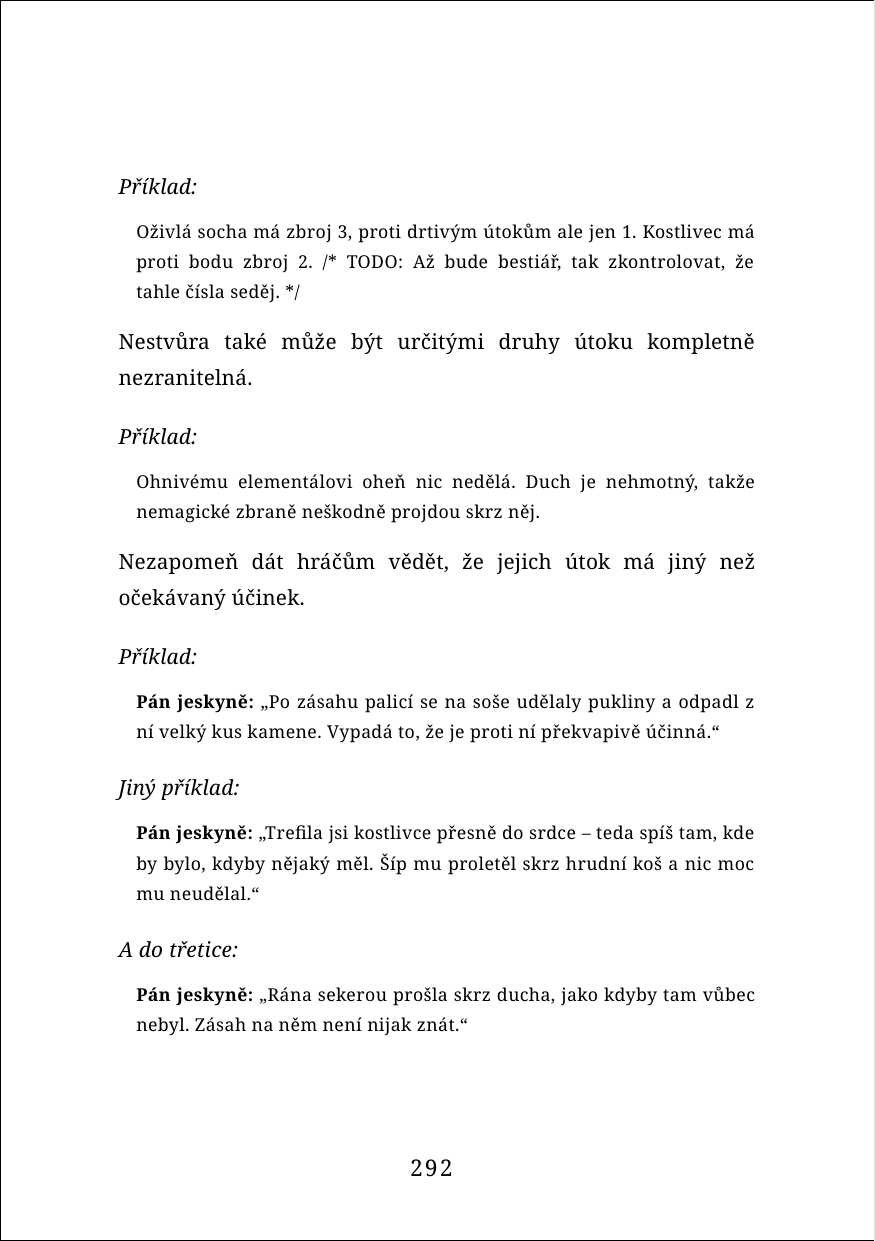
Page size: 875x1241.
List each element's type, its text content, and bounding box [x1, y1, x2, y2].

text Pán jeskyně: „Trefila jsi kostlivce přesně do srdce – teda spíš tam, kde by bylo, kdyby nějaký měl. Šíp mu proletěl skrz hrudní koš a nic moc mu neudělal.“ [136, 821, 756, 905]
text Příklad: [118, 642, 756, 671]
text Pán jeskyně: „Po zásahu palicí se na soše udělaly pukliny a odpadl z ní velký kus kamene. Vypadá to, že je proti ní překvapivě účinná.“ [136, 689, 756, 744]
text Oživlá socha má zbroj 3, proti drtivým útokům ale jen 1. Kostlivec má proti bodu zbroj 2. /* TODO: Až bude bestiář, tak zkontrolovat, že tahle čísla seděj. */ [136, 219, 756, 304]
text Ohnivému elementálovi oheň nic nedělá. Duch je nehmotný, takže nemagické zbraně neškodně projdou skrz něj. [136, 469, 756, 524]
text Jiný příklad: [118, 773, 756, 802]
text Nestvůra také může být určitými druhy útoku kompletně nezranitelná. [118, 327, 756, 391]
text A do třetice: [118, 935, 756, 963]
text Příklad: [118, 422, 756, 451]
text Nezapomeň dát hráčům vědět, že jejich útok má jiný než očekávaný účinek. [118, 547, 756, 611]
text Příklad: [118, 172, 756, 200]
text Pán jeskyně: „Rána sekerou prošla skrz ducha, jako kdyby tam vůbec nebyl. Zásah na něm není nijak znát.“ [136, 982, 756, 1037]
